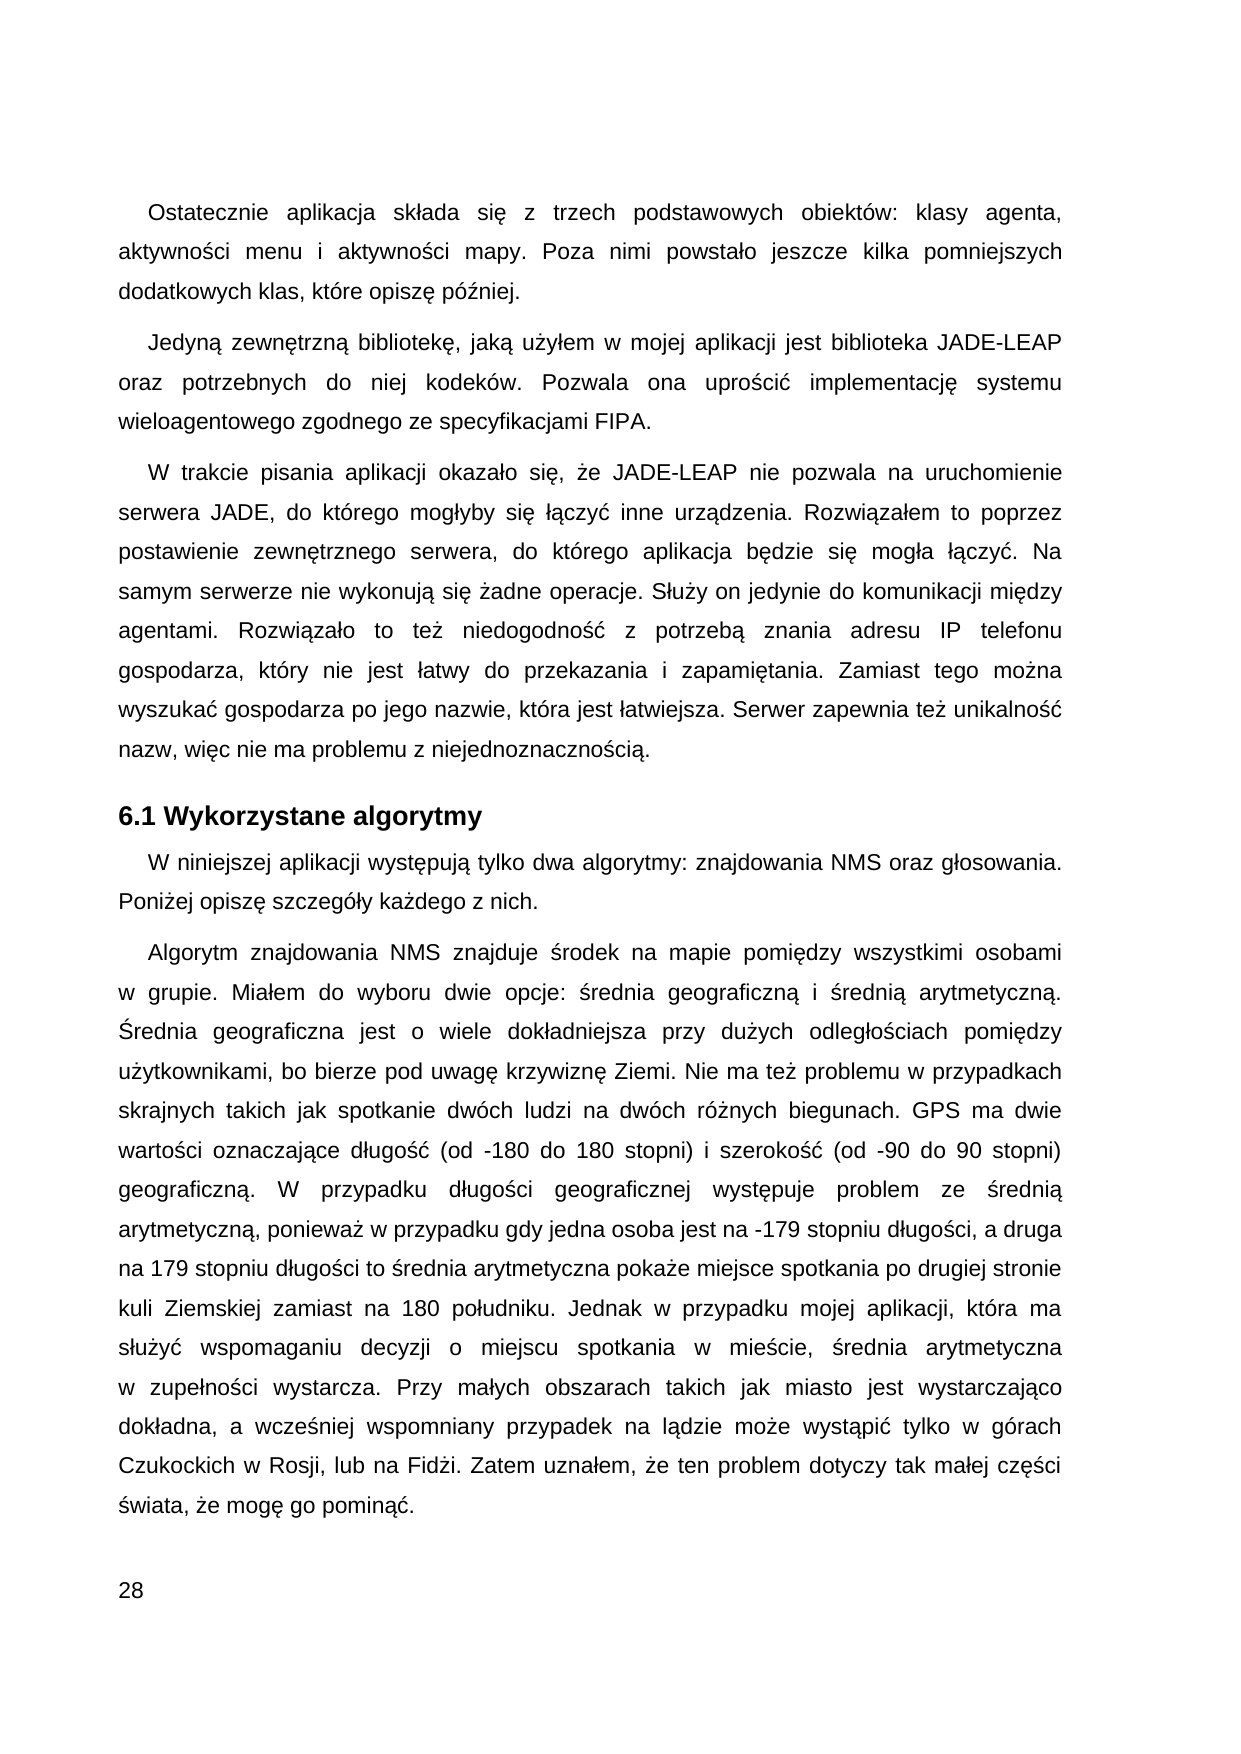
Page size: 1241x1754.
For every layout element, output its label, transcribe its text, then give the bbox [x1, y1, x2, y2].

subtitle 6.1 Wykorzystane algorytmy [118, 800, 1063, 831]
text Jedyną zewnętrzną bibliotekę, jaką użyłem w mojej aplikacji jest biblioteka JADE-LEAP oraz potrzebnych do niej kodeków. Pozwala ona uprościć implementację systemu wieloagentowego zgodnego ze specyfikacjami FIPA. [118, 329, 1063, 434]
text Ostatecznie aplikacja składa się z trzech podstawowych obiektów: klasy agenta, aktywności menu i aktywności mapy. Poza nimi powstało jeszcze kilka pomniejszych dodatkowych klas, które opiszę później. [118, 199, 1063, 304]
text W niniejszej aplikacji występują tylko dwa algorytmy: znajdowania NMS oraz głosowania. Poniżej opiszę szczegóły każdego z nich. [118, 848, 1063, 914]
text Algorytm znajdowania NMS znajduje środek na mapie pomiędzy wszystkimi osobami w grupie. Miałem do wyboru dwie opcje: średnia geograficzną i średnią arytmetyczną. Średnia geograficzna jest o wiele dokładniejsza przy dużych odległościach pomiędzy użytkownikami, bo bierze pod uwagę krzywiznę Ziemi. Nie ma też problemu w przypadkach skrajnych takich jak spotkanie dwóch ludzi na dwóch różnych biegunach. GPS ma dwie wartości oznaczające długość (od -180 do 180 stopni) i szerokość (od -90 do 90 stopni) geograficzną. W przypadku długości geograficznej występuje problem ze średnią arytmetyczną, ponieważ w przypadku gdy jedna osoba jest na -179 stopniu długości, a druga na 179 stopniu długości to średnia arytmetyczna pokaże miejsce spotkania po drugiej stronie kuli Ziemskiej zamiast na 180 południku. Jednak w przypadku mojej aplikacji, która ma służyć wspomaganiu decyzji o miejscu spotkania w mieście, średnia arytmetyczna w zupełności wystarcza. Przy małych obszarach takich jak miasto jest wystarczająco dokładna, a wcześniej wspomniany przypadek na lądzie może wystąpić tylko w górach Czukockich w Rosji, lub na Fidżi. Zatem uznałem, że ten problem dotyczy tak małej części świata, że mogę go pominąć. [118, 939, 1063, 1518]
text W trakcie pisania aplikacji okazało się, że JADE-LEAP nie pozwala na uruchomienie serwera JADE, do którego mogłyby się łączyć inne urządzenia. Rozwiązałem to poprzez postawienie zewnętrznego serwera, do którego aplikacja będzie się mogła łączyć. Na samym serwerze nie wykonują się żadne operacje. Służy on jedynie do komunikacji między agentami. Rozwiązało to też niedogodność z potrzebą znania adresu IP telefonu gospodarza, który nie jest łatwy do przekazania i zapamiętania. Zamiast tego można wyszukać gospodarza po jego nazwie, która jest łatwiejsza. Serwer zapewnia też unikalność nazw, więc nie ma problemu z niejednoznacznością. [118, 459, 1063, 762]
